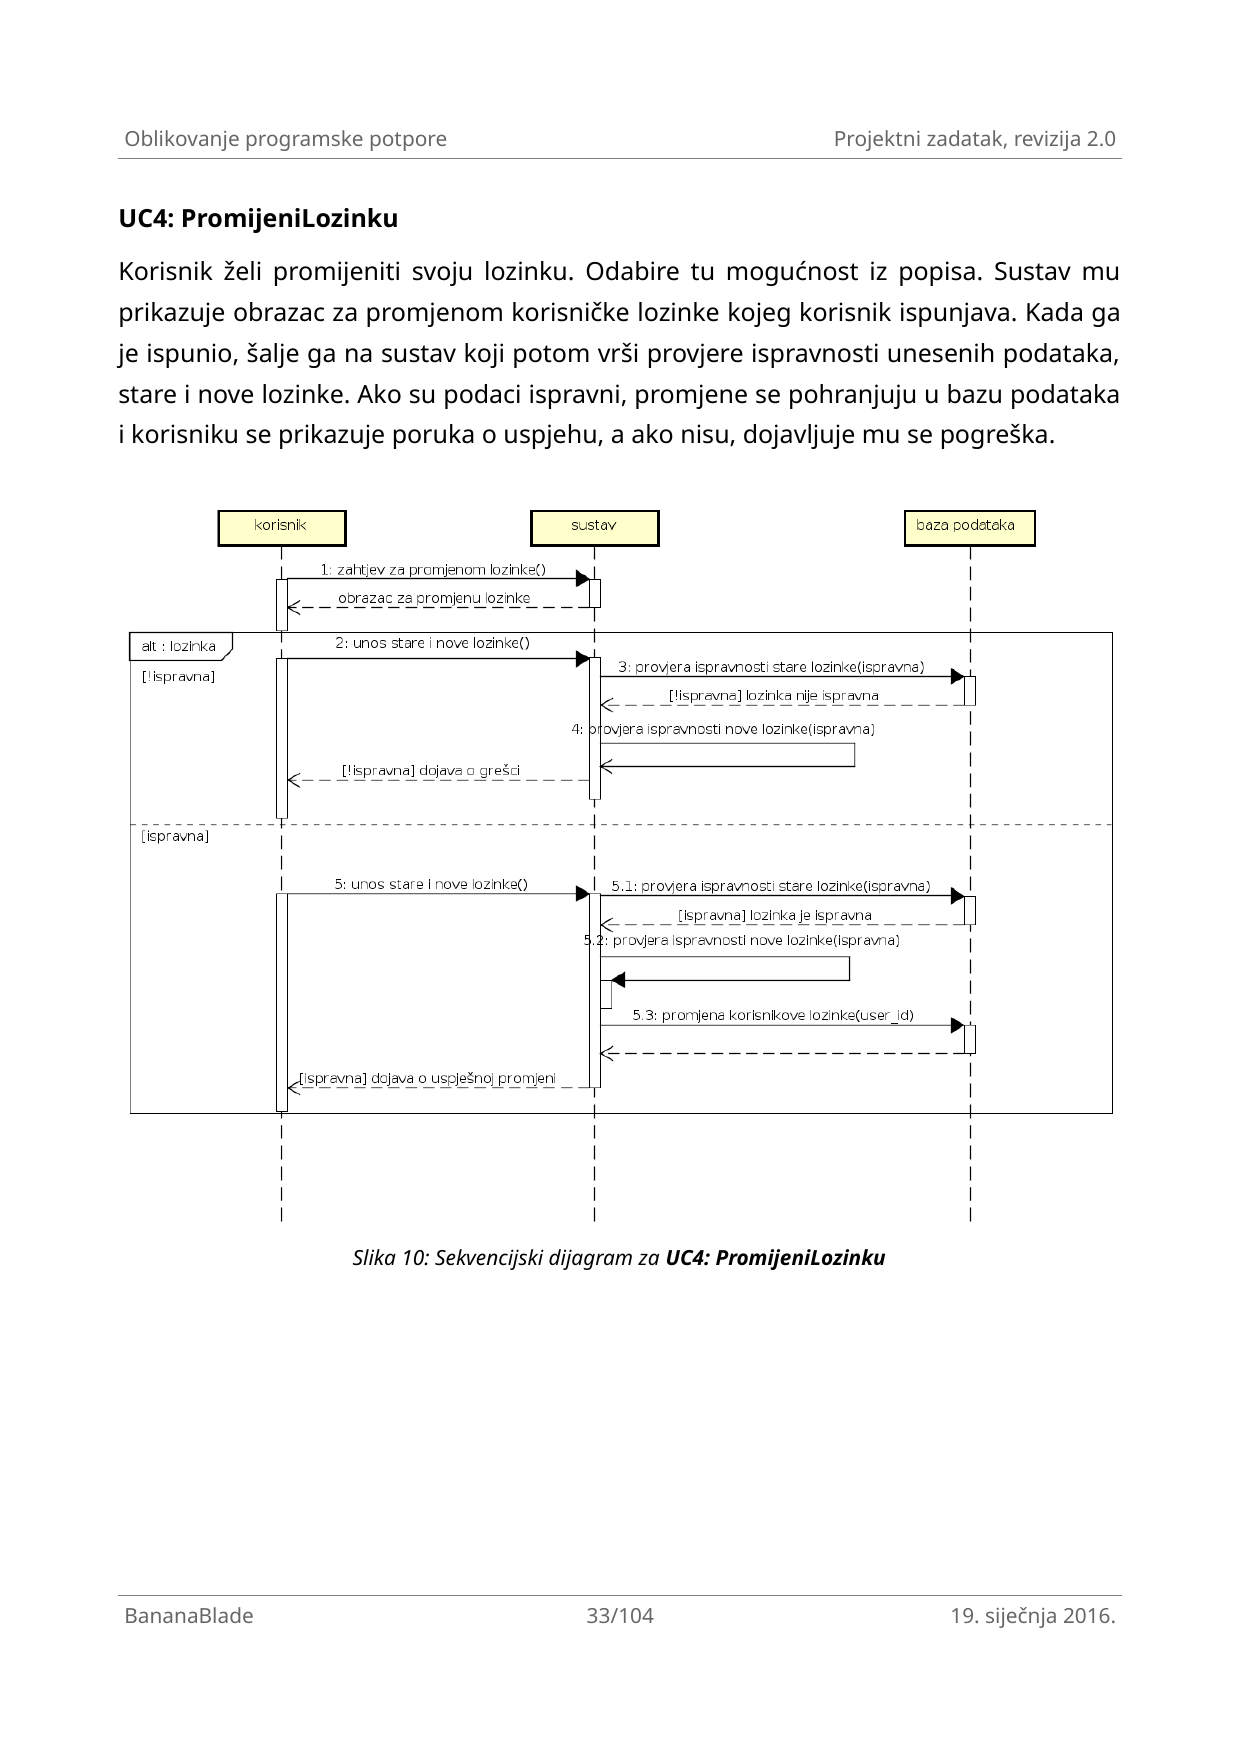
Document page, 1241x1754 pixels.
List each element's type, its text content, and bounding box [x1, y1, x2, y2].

picture [118, 500, 1123, 1238]
text Slika 10: Sekvencijski dijagram za UC4: PromijeniLozinku [118, 1238, 1122, 1272]
text Korisnik želi promijeniti svoju lozinku. Odabire tu mogućnost iz popisa. Sustav mu prikazuje obrazac za promjenom korisničke lozinke kojeg korisnik ispunjava. Kada ga je ispunio, šalje ga na sustav koji potom vrši provjere ispravnosti unesenih podataka, stare i nove lozinke. Ako su podaci ispravni, promjene se pohranjuju u bazu podataka i korisniku se prikazuje poruka o uspjehu, a ako nisu, dojavljuje mu se pogreška. [118, 254, 1122, 451]
subtitle UC4: PromijeniLozinku [118, 201, 1122, 234]
